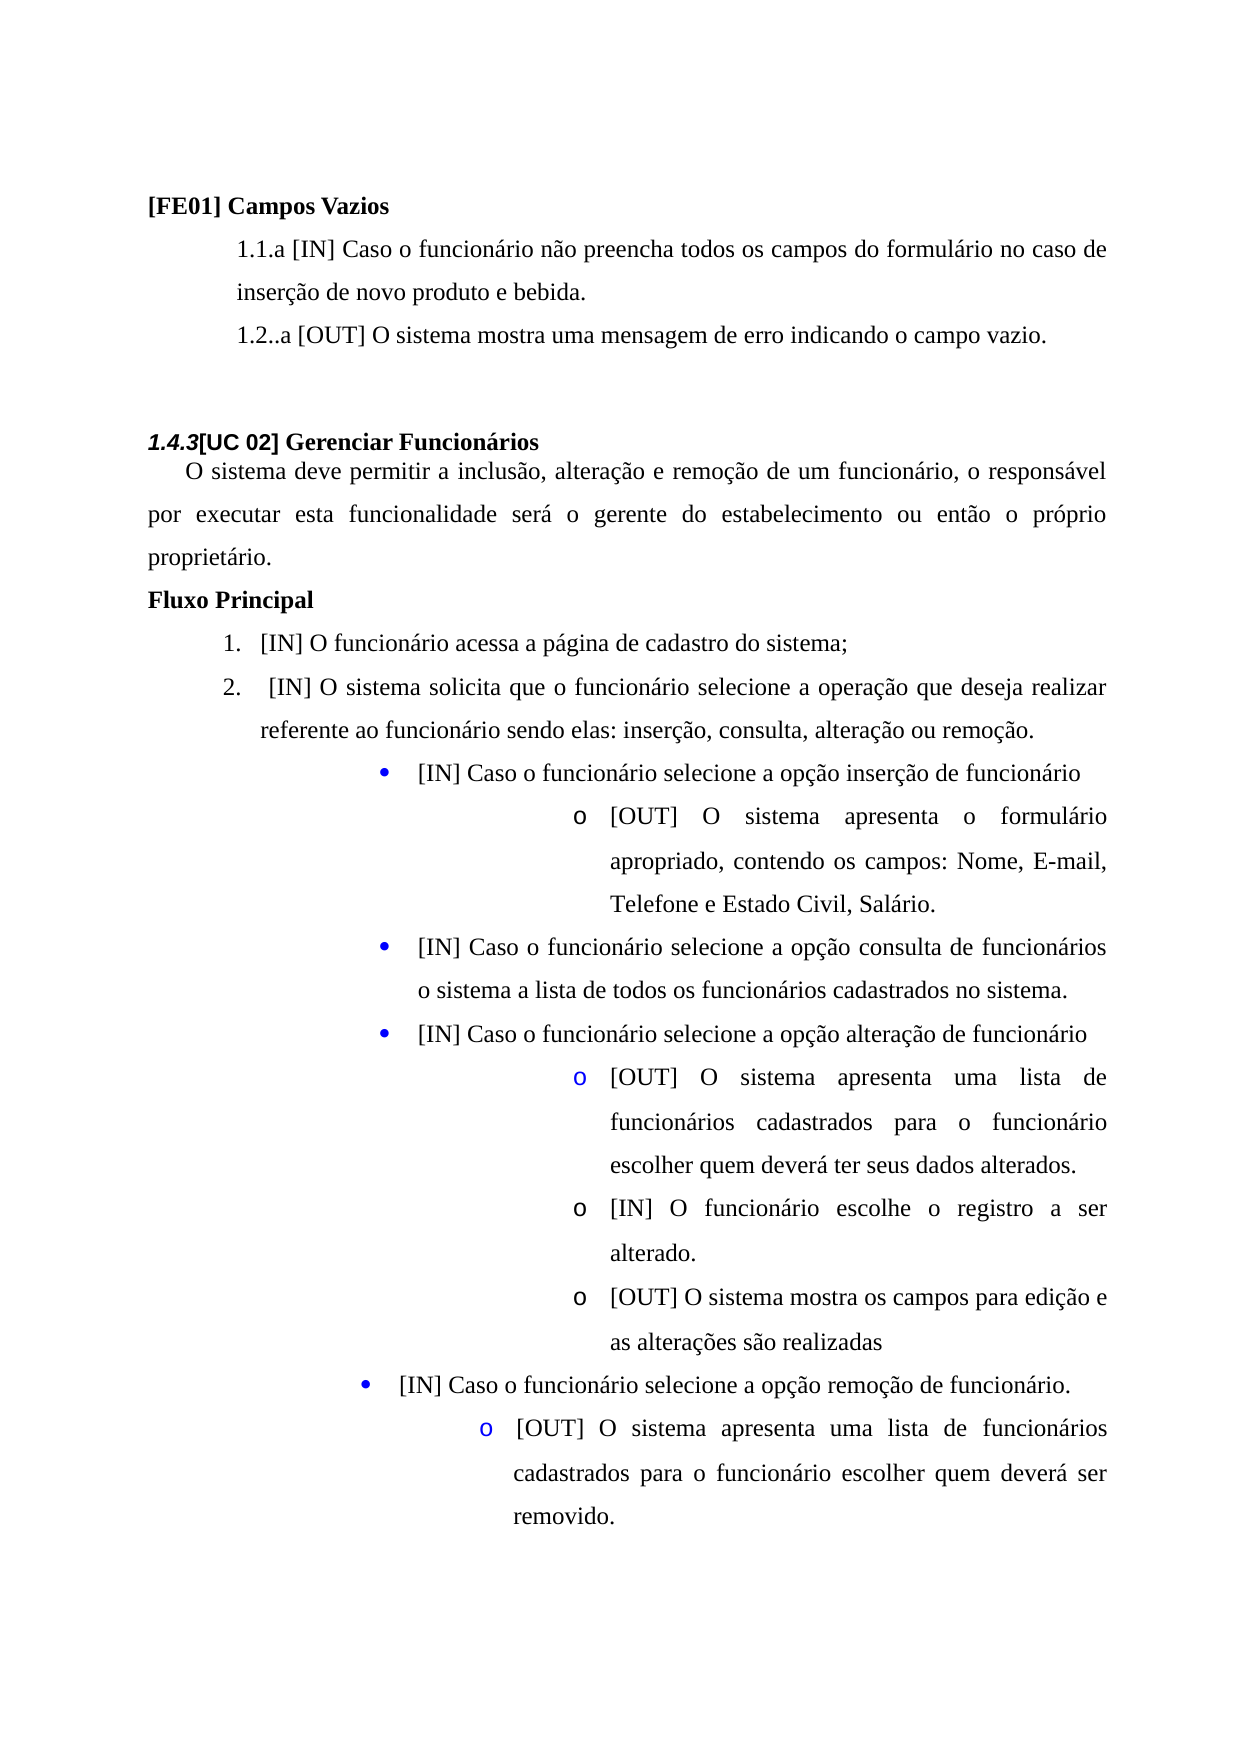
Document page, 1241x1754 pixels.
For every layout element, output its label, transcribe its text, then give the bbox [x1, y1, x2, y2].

subtitle [UC 02] Gerenciar Funcionários [148, 427, 1107, 456]
text Fluxo Principal [148, 585, 1107, 614]
list [IN] O sistema solicita que o funcionário selecione a operação que deseja realizar referente ao funcionário sendo elas: inserção, consulta, alteração ou remoção. [223, 672, 1107, 743]
text [FE01] Campos Vazios [148, 191, 1107, 219]
list [IN] O funcionário escolhe o registro a ser alterado. [572, 1193, 1107, 1267]
list [IN] O funcionário acessa a página de cadastro do sistema; [223, 628, 1107, 657]
list [IN] Caso o funcionário selecione a opção alteração de funcionário [380, 1019, 1107, 1047]
list [IN] Caso o funcionário selecione a opção inserção de funcionário [380, 758, 1107, 787]
list [OUT] O sistema apresenta uma lista de funcionários cadastrados para o funcionário escolher quem deverá ser removido. [476, 1413, 1107, 1530]
list [OUT] O sistema apresenta o formulário apropriado, contendo os campos: Nome, E-mail, Telefone e Estado Civil, Salário. [572, 801, 1107, 918]
text 1.2..a [OUT] O sistema mostra uma mensagem de erro indicando o campo vazio. [236, 320, 1107, 349]
list [IN] Caso o funcionário selecione a opção consulta de funcionários o sistema a lista de todos os funcionários cadastrados no sistema. [380, 932, 1107, 1004]
list [IN] Caso o funcionário selecione a opção remoção de funcionário. [361, 1370, 1107, 1399]
list [OUT] O sistema mostra os campos para edição e as alterações são realizadas [572, 1282, 1107, 1356]
list [OUT] O sistema apresenta uma lista de funcionários cadastrados para o funcionário escolher quem deverá ter seus dados alterados. [572, 1062, 1107, 1179]
text O sistema deve permitir a inclusão, alteração e remoção de um funcionário, o responsável por executar esta funcionalidade será o gerente do estabelecimento ou então o próprio proprietário. [148, 456, 1107, 571]
text 1.1.a [IN] Caso o funcionário não preencha todos os campos do formulário no caso de inserção de novo produto e bebida. [236, 234, 1107, 306]
